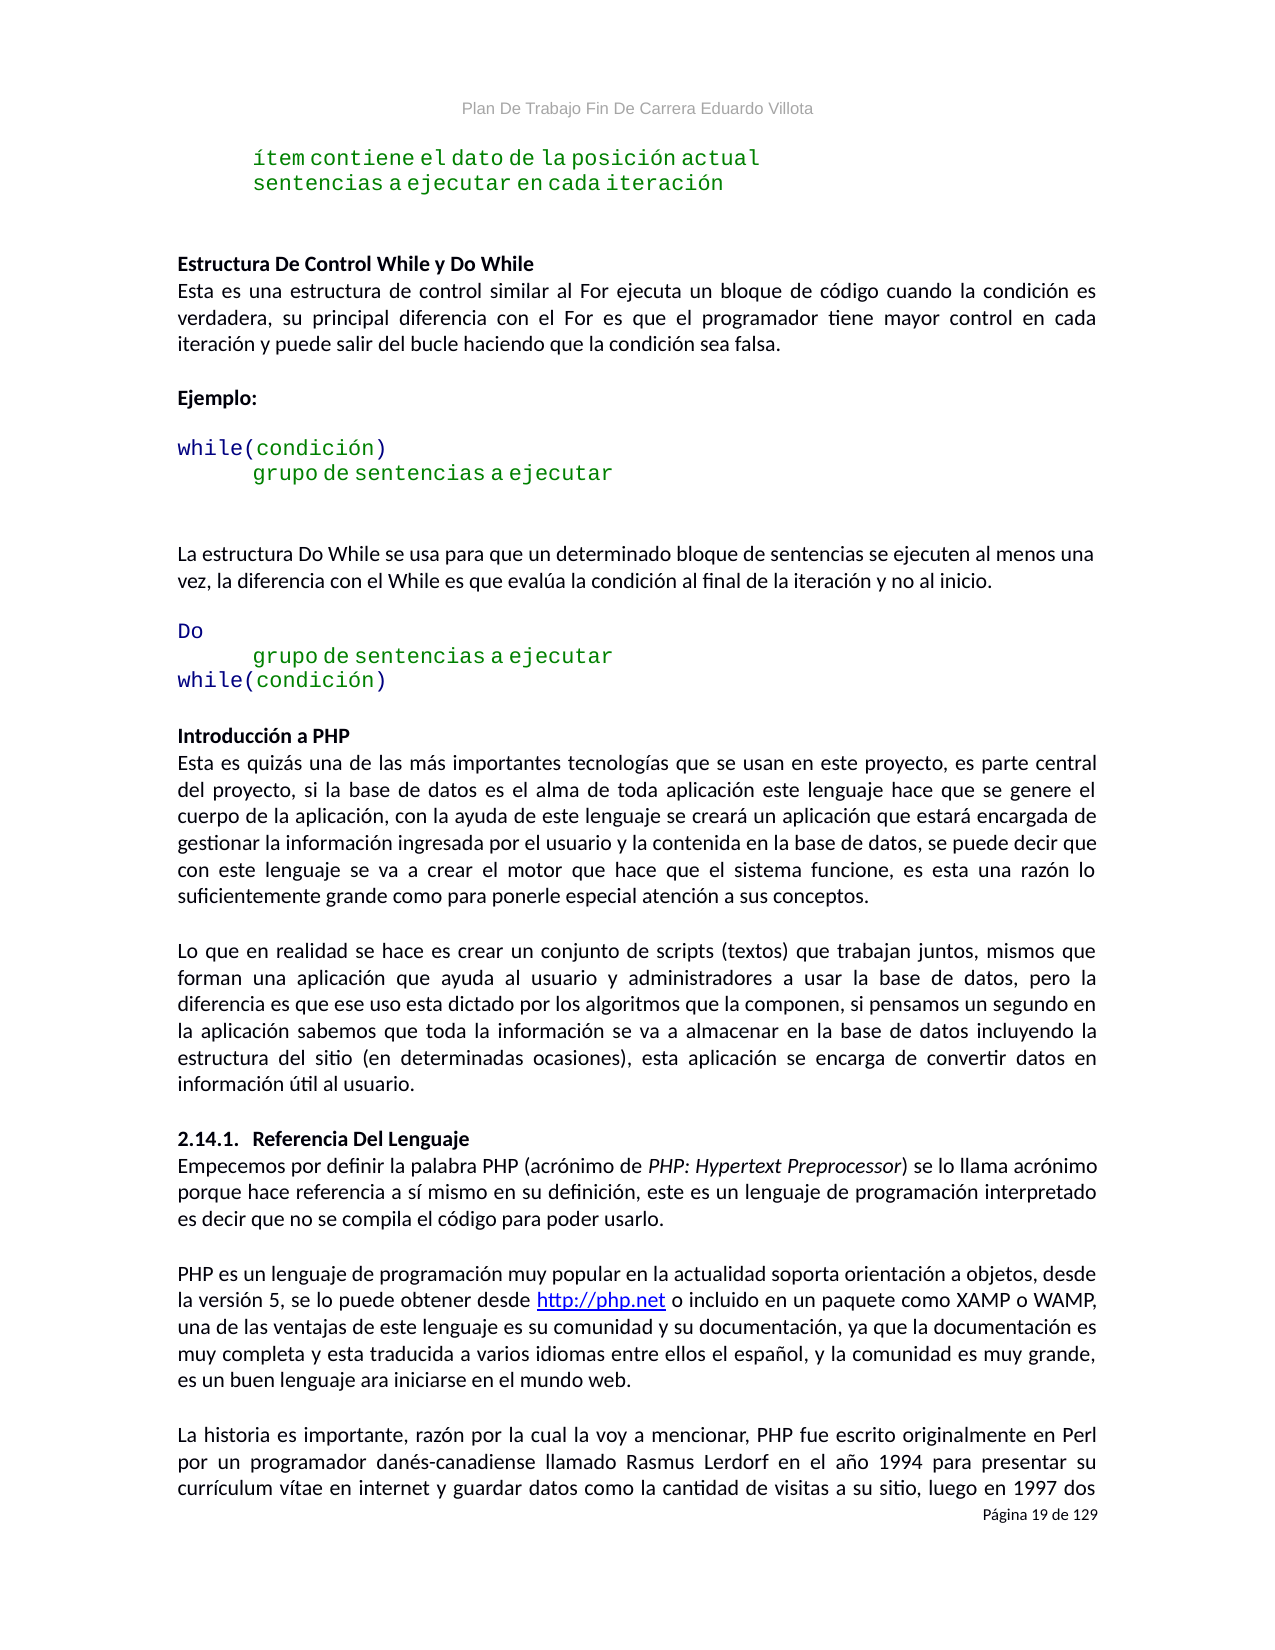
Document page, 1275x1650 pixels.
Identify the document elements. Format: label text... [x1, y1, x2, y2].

text grupo de sentencias a ejecutar [177, 462, 1098, 487]
text Introducción a PHP [177, 722, 1098, 749]
text PHP es un lenguaje de programación muy popular en la actualidad soporta orientación a objetos, desde la versión 5, se lo puede obtener desde http://php.net o incluido en un paquete como XAMP o WAMP, una de las ventajas de este lenguaje es su comunidad y su documentación, ya que la documentación es muy completa y esta traducida a varios idiomas entre ellos el español, y la comunidad es muy grande, es un buen lenguaje ara iniciarse en el mundo web. [177, 1260, 1098, 1393]
text La estructura Do While se usa para que un determinado bloque de sentencias se ejecuten al menos una vez, la diferencia con el While es que evalúa la condición al final de la iteración y no al inicio. [177, 540, 1098, 593]
text Esta es quizás una de las más importantes tecnologías que se usan en este proyecto, es parte central del proyecto, si la base de datos es el alma de toda aplicación este lenguaje hace que se genere el cuerpo de la aplicación, con la ayuda de este lenguaje se creará un aplicación que estará encargada de gestionar la información ingresada por el usuario y la contenida en la base de datos, se puede decir que con este lenguaje se va a crear el motor que hace que el sistema funcione, es esta una razón lo suficientemente grande como para ponerle especial atención a sus conceptos. [177, 749, 1098, 909]
text La historia es importante, razón por la cual la voy a mencionar, PHP fue escrito originalmente en Perl por un programador danés-canadiense llamado Rasmus Lerdorf en el año 1994 para presentar su currículum vítae en internet y guardar datos como la cantidad de visitas a su sitio, luego en 1997 dos [177, 1421, 1098, 1501]
text 2.14.1. Referencia Del Lenguaje [177, 1125, 1098, 1152]
text Esta es una estructura de control similar al For ejecuta un bloque de código cuando la condición es verdadera, su principal diferencia con el For es que el programador tiene mayor control en cada iteración y puede salir del bucle haciendo que la condición sea falsa. [177, 277, 1098, 357]
text sentencias a ejecutar en cada iteración [177, 172, 1098, 197]
text Ejemplo: [177, 384, 1098, 411]
text ítem contiene el dato de la posición actual [177, 148, 1098, 172]
text Lo que en realidad se hace es crear un conjunto de scripts (textos) que trabajan juntos, mismos que forman una aplicación que ayuda al usuario y administradores a usar la base de datos, pero la diferencia es que ese uso esta dictado por los algoritmos que la componen, si pensamos un segundo en la aplicación sabemos que toda la información se va a almacenar en la base de datos incluyendo la estructura del sitio (en determinadas ocasiones), esta aplicación se encarga de convertir datos en información útil al usuario. [177, 937, 1098, 1097]
text while(condición) [177, 670, 1098, 694]
text grupo de sentencias a ejecutar [177, 645, 1098, 670]
text while(condición) [177, 437, 1098, 462]
text Empecemos por definir la palabra PHP (acrónimo de PHP: Hypertext Preprocessor) se lo llama acrónimo porque hace referencia a sí mismo en su definición, este es un lenguaje de programación interpretado es decir que no se compila el código para poder usarlo. [177, 1152, 1098, 1232]
text Do [177, 620, 1098, 645]
text Estructura De Control While y Do While [177, 251, 1098, 277]
